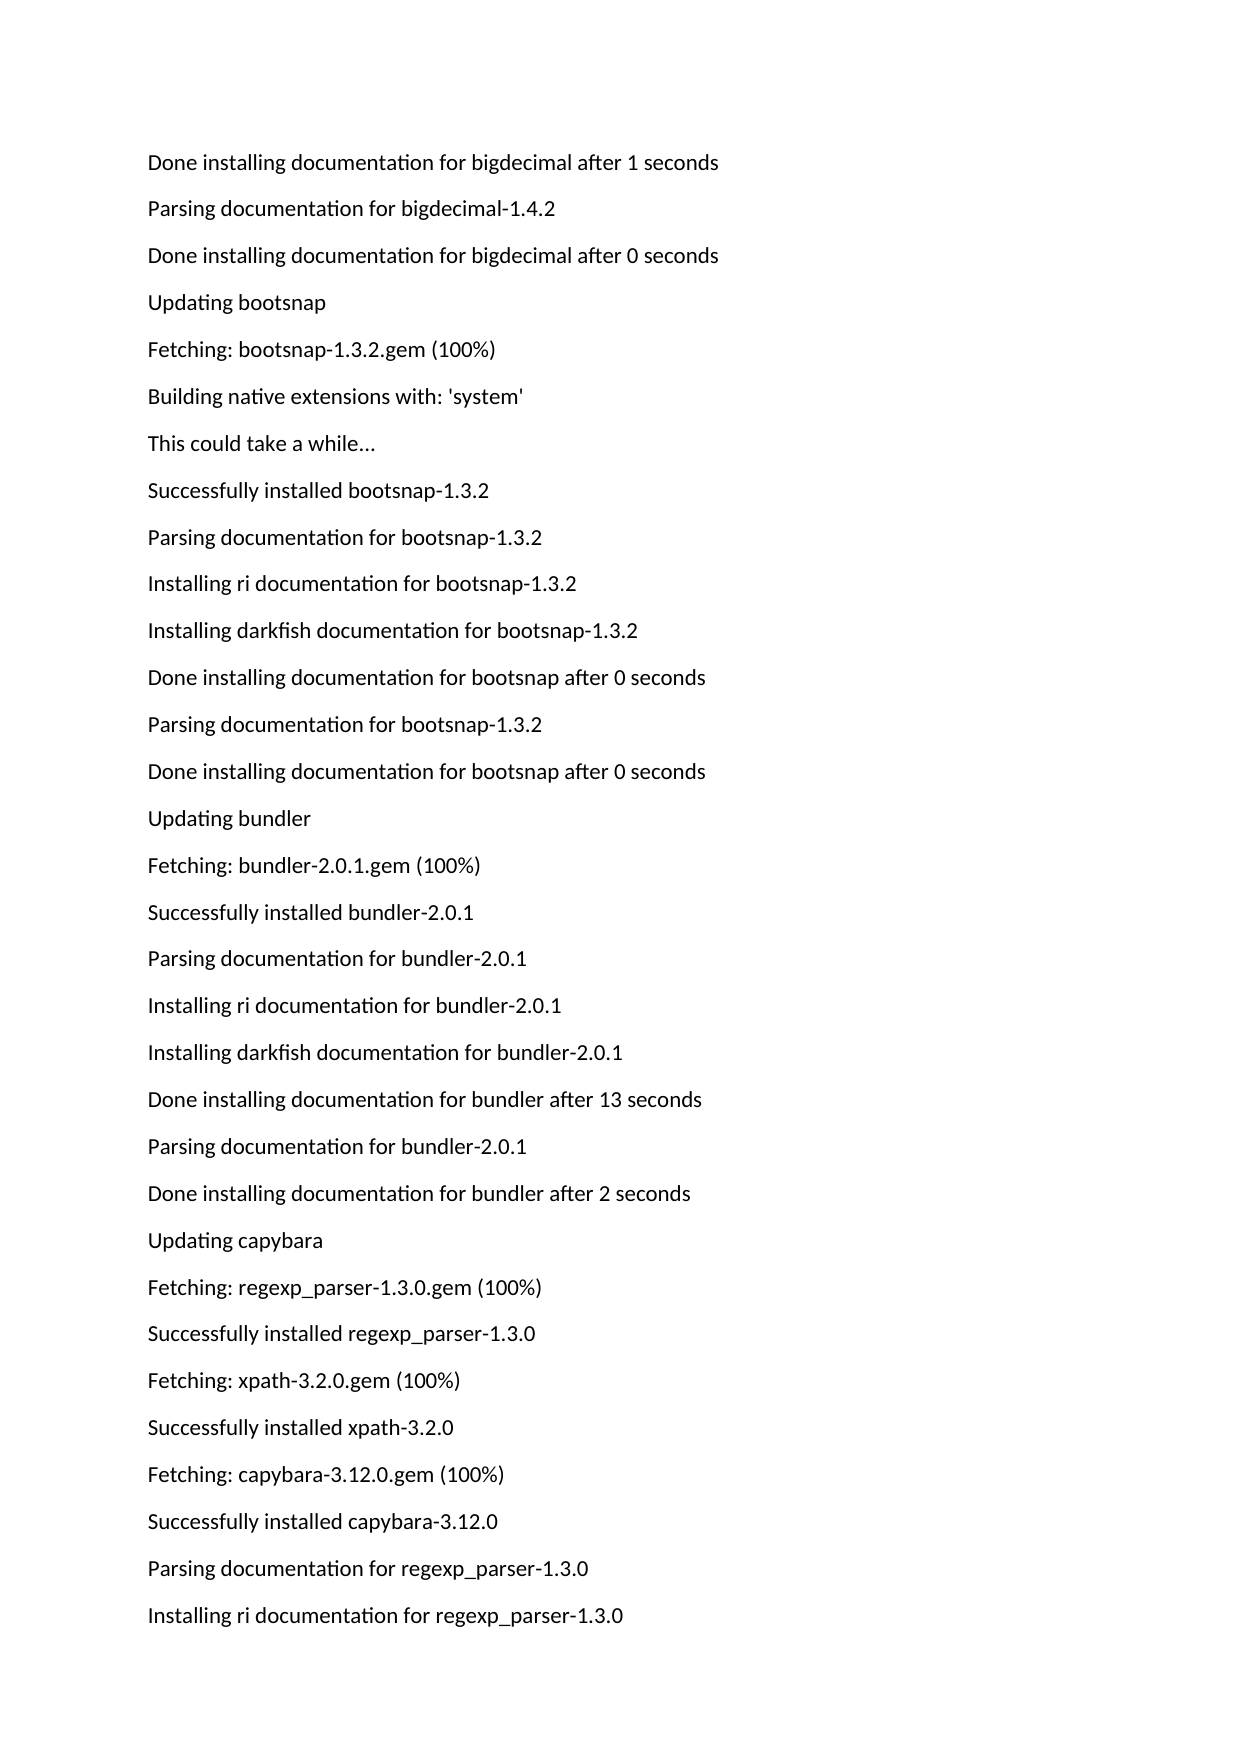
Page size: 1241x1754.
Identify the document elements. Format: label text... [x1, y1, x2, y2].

text Installing ri documentation for bundler-2.0.1 [148, 991, 1093, 1019]
text Done installing documentation for bigdecimal after 0 seconds [148, 241, 1093, 269]
text Parsing documentation for bigdecimal-1.4.2 [148, 194, 1093, 222]
text Done installing documentation for bigdecimal after 1 seconds [148, 148, 1093, 176]
text Successfully installed xpath-3.2.0 [148, 1413, 1093, 1441]
text Successfully installed bootsnap-1.3.2 [148, 476, 1093, 504]
text Successfully installed bundler-2.0.1 [148, 898, 1093, 926]
text Done installing documentation for bootsnap after 0 seconds [148, 757, 1093, 785]
text Successfully installed capybara-3.12.0 [148, 1507, 1093, 1535]
text Parsing documentation for regexp_parser-1.3.0 [148, 1554, 1093, 1582]
text Building native extensions with: 'system' [148, 382, 1093, 410]
text Done installing documentation for bundler after 13 seconds [148, 1085, 1093, 1113]
text Installing ri documentation for regexp_parser-1.3.0 [148, 1601, 1093, 1629]
text Parsing documentation for bundler-2.0.1 [148, 1132, 1093, 1160]
text Installing darkfish documentation for bundler-2.0.1 [148, 1038, 1093, 1066]
text Done installing documentation for bundler after 2 seconds [148, 1179, 1093, 1207]
text Fetching: bootsnap-1.3.2.gem (100%) [148, 335, 1093, 363]
text Fetching: bundler-2.0.1.gem (100%) [148, 851, 1093, 879]
text Parsing documentation for bundler-2.0.1 [148, 944, 1093, 972]
text Installing darkfish documentation for bootsnap-1.3.2 [148, 616, 1093, 644]
text Fetching: regexp_parser-1.3.0.gem (100%) [148, 1273, 1093, 1301]
text Successfully installed regexp_parser-1.3.0 [148, 1319, 1093, 1347]
text Parsing documentation for bootsnap-1.3.2 [148, 710, 1093, 738]
text This could take a while... [148, 429, 1093, 457]
text Installing ri documentation for bootsnap-1.3.2 [148, 569, 1093, 597]
text Updating bootsnap [148, 288, 1093, 316]
text Done installing documentation for bootsnap after 0 seconds [148, 663, 1093, 691]
text Updating capybara [148, 1226, 1093, 1254]
text Updating bundler [148, 804, 1093, 832]
text Parsing documentation for bootsnap-1.3.2 [148, 523, 1093, 551]
text Fetching: xpath-3.2.0.gem (100%) [148, 1366, 1093, 1394]
text Fetching: capybara-3.12.0.gem (100%) [148, 1460, 1093, 1488]
